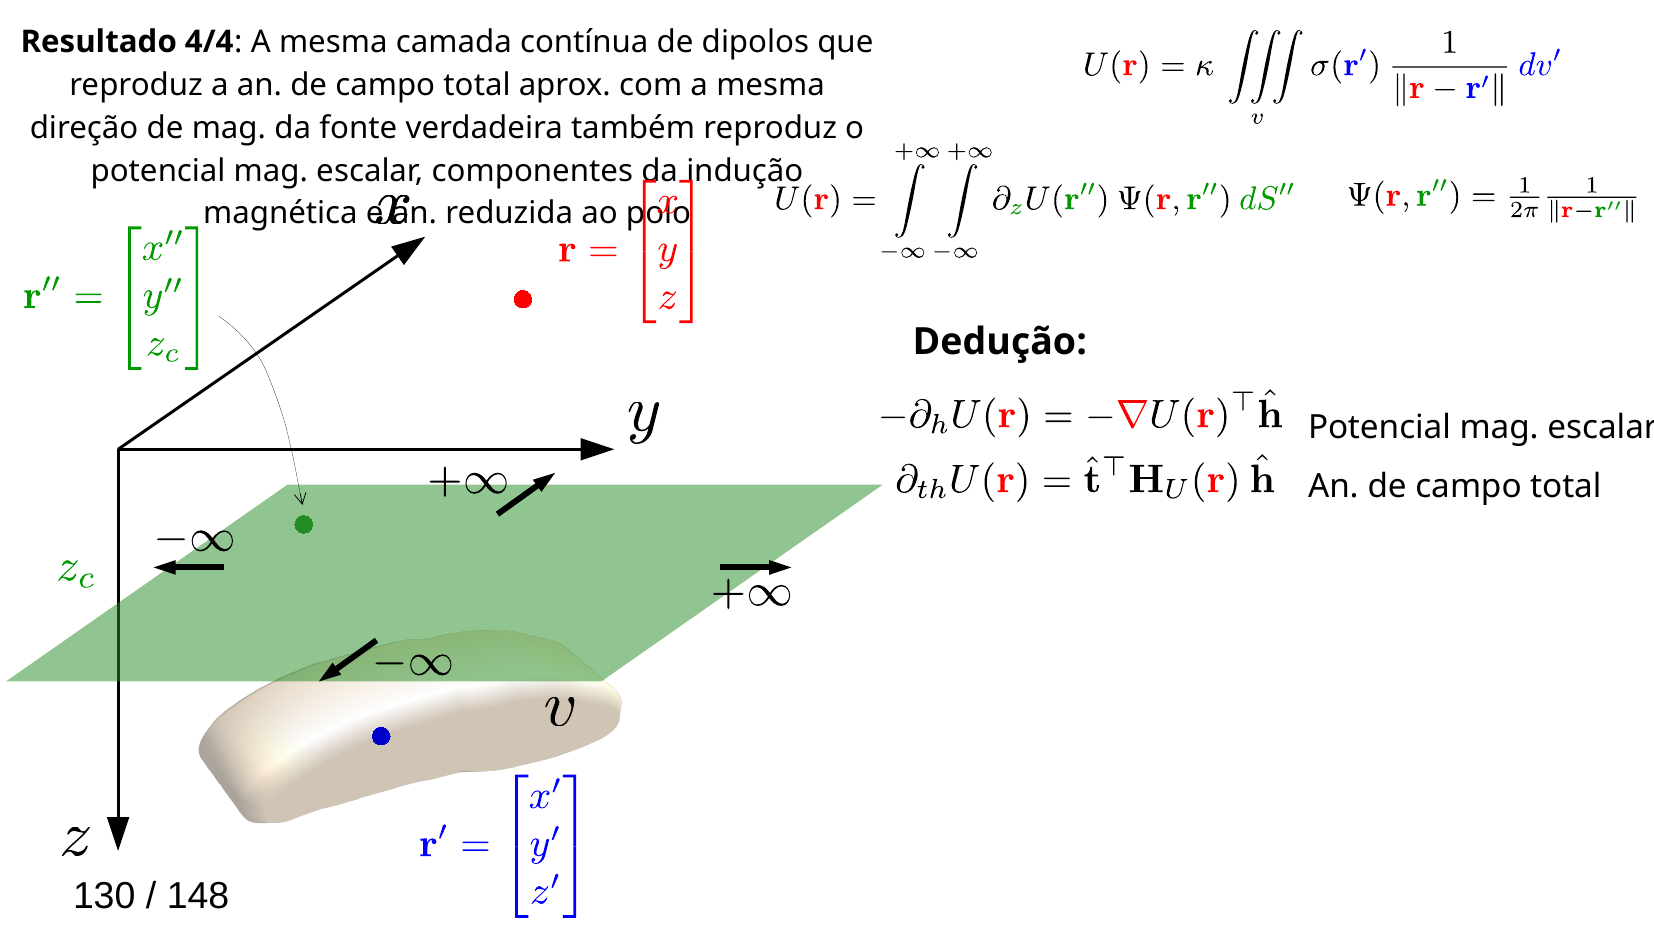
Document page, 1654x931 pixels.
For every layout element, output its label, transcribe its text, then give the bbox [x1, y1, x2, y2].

text_box Dedução: [897, 307, 1107, 364]
text_box [5, 484, 883, 682]
picture [21, 224, 213, 372]
picture [425, 464, 512, 499]
picture [556, 178, 708, 325]
text_box Potencial mag. escalar [1293, 395, 1653, 448]
picture [876, 387, 1285, 439]
picture [417, 773, 591, 920]
picture [151, 522, 238, 557]
picture [708, 576, 795, 612]
picture [893, 452, 1277, 504]
text_box [372, 727, 391, 745]
text_box Resultado 4/4: A mesma camada contínua de dipolos que reproduz a an. de campo total aprox. com a mesma direção de mag. da fonte verdadeira também reproduz o potencial mag. escalar, componentes da indução magnética e an. reduzida ao polo [5, 11, 904, 254]
picture [369, 646, 456, 681]
picture [374, 195, 413, 224]
picture [1346, 177, 1637, 223]
picture [56, 560, 95, 588]
picture [1082, 30, 1561, 124]
text_box [514, 290, 532, 308]
picture [772, 141, 1296, 262]
picture [626, 402, 662, 444]
text_box <number> / 148 [0, 860, 205, 931]
picture [59, 827, 93, 856]
text_box An. de campo total [1293, 454, 1630, 507]
picture [543, 697, 578, 726]
